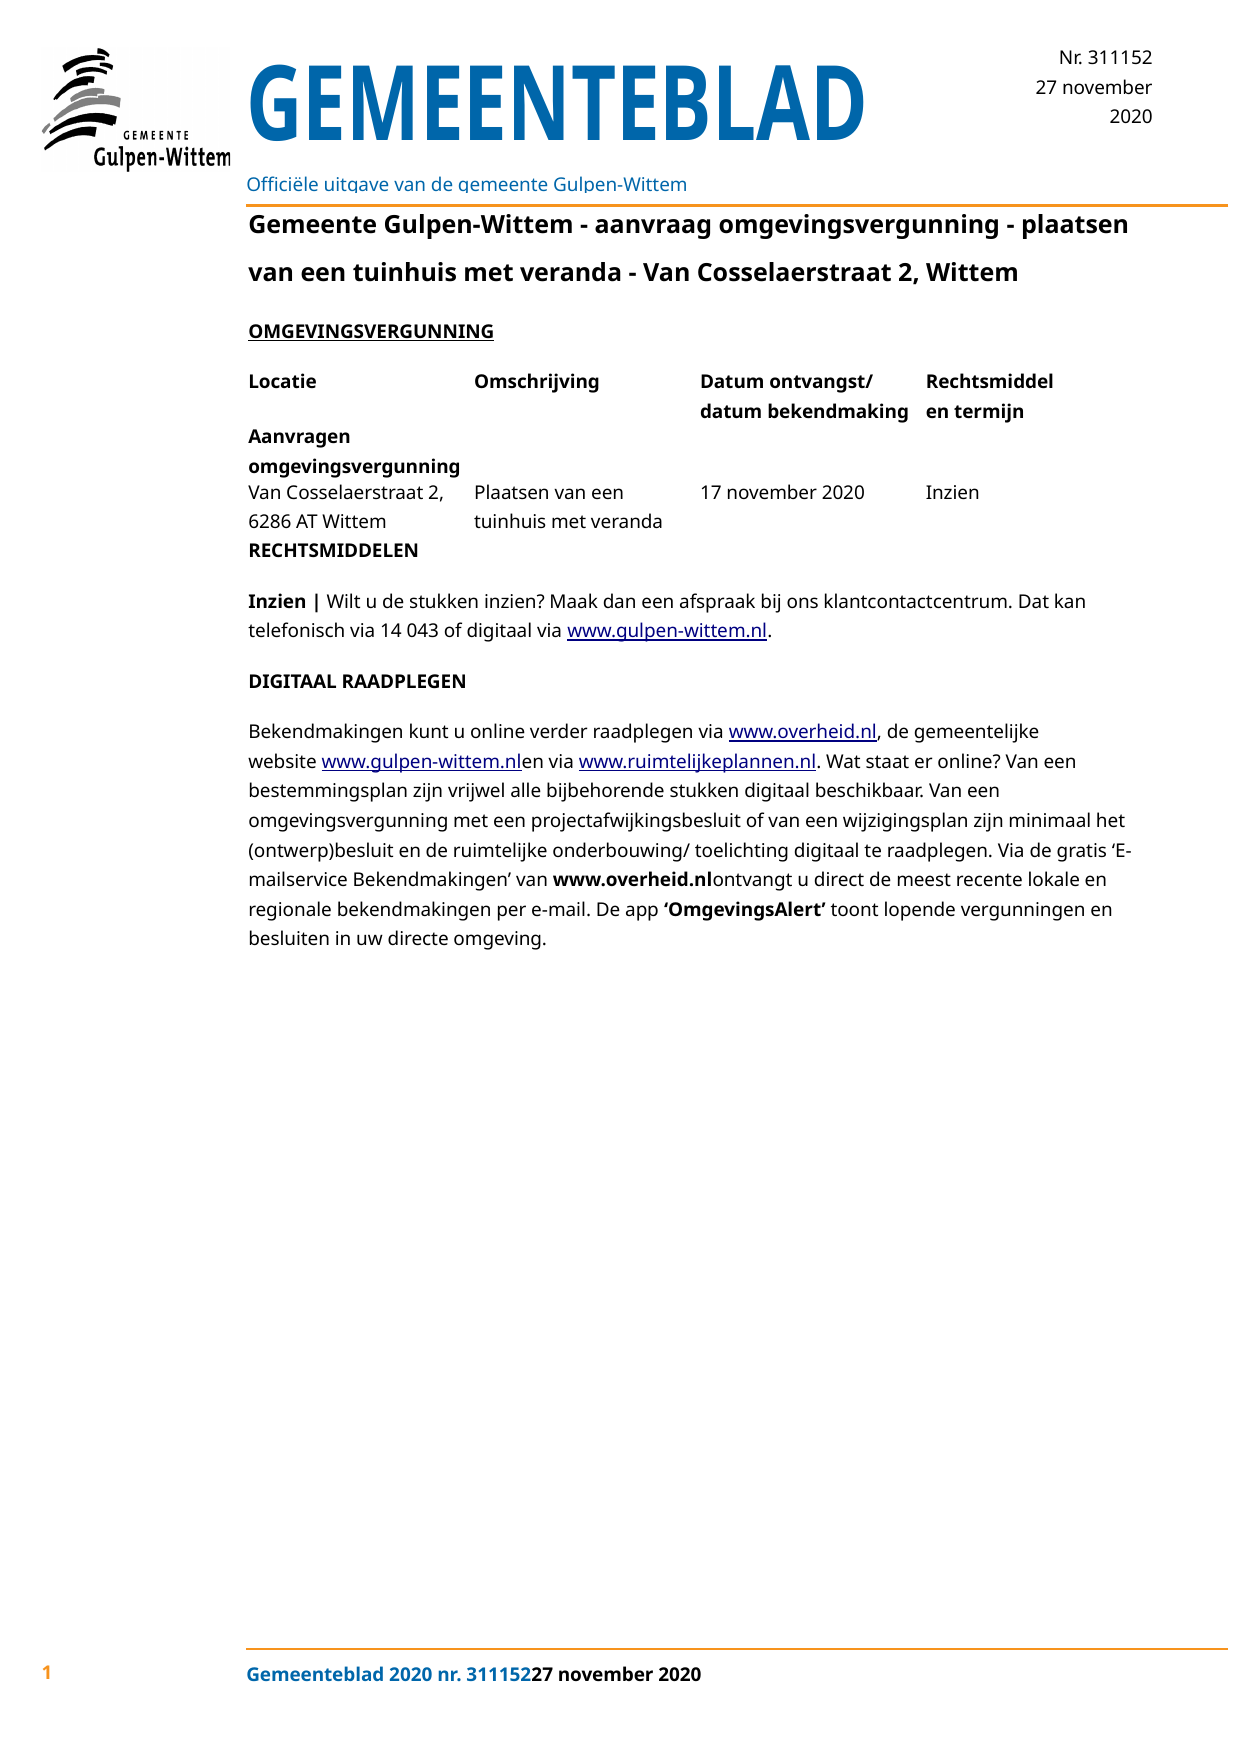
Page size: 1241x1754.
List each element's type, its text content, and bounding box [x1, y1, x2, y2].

picture [41, 47, 231, 172]
table_header Datum ontvangst/ datum bekendmaking [700, 369, 926, 424]
text Bekendmakingen kunt u online verder raadplegen via www.overheid.nl, de gemeentelijke website www.gulpen-wittem.nlen via www.ruimtelijkeplannen.nl. Wat staat er online? Van een bestemmingsplan zijn vrijwel alle bijbehorende stukken digitaal beschikbaar. Van een omgevingsvergunning met een projectafwijkingsbesluit of van een wijzigingsplan zijn minimaal het (ontwerp)besluit en de ruimtelijke onderbouwing/ toelichting digitaal te raadplegen. Via de gratis ‘E-mailservice Bekendmakingen’ van www.overheid.nlontvangt u direct de meest recente lokale en regionale bekendmakingen per e-mail. De app ‘OmgevingsAlert’ toont lopende vergunningen en besluiten in uw directe omgeving. [248, 718, 1152, 951]
table_cell [926, 424, 1152, 479]
table_cell [474, 424, 700, 479]
table_cell 17 november 2020 [700, 479, 926, 534]
table_header Omschrijving [474, 369, 700, 424]
text RECHTSMIDDELEN [248, 538, 1152, 563]
table_header Locatie [248, 369, 474, 424]
text DIGITAAL RAADPLEGEN [248, 668, 1152, 694]
text Inzien | Wilt u de stukken inzien? Maak dan een afspraak bij ons klantcontactcentrum. Dat kan telefonisch via 14 043 of digitaal via www.gulpen-wittem.nl. [248, 588, 1152, 643]
table_cell Aanvragen omgevingsvergunning [248, 424, 474, 479]
table_cell Van Cosselaerstraat 2, 6286 AT Wittem [248, 479, 474, 534]
table_cell Inzien [926, 479, 1152, 534]
text OMGEVINGSVERGUNNING [248, 318, 1152, 344]
table_cell Plaatsen van een tuinhuis met veranda [474, 479, 700, 534]
table_cell [700, 424, 926, 479]
text Gemeente Gulpen-Wittem - aanvraag omgevingsvergunning - plaatsen van een tuinhuis met veranda - Van Cosselaerstraat 2, Wittem [248, 207, 1152, 288]
table_header Rechtsmiddel en termijn [926, 369, 1152, 424]
